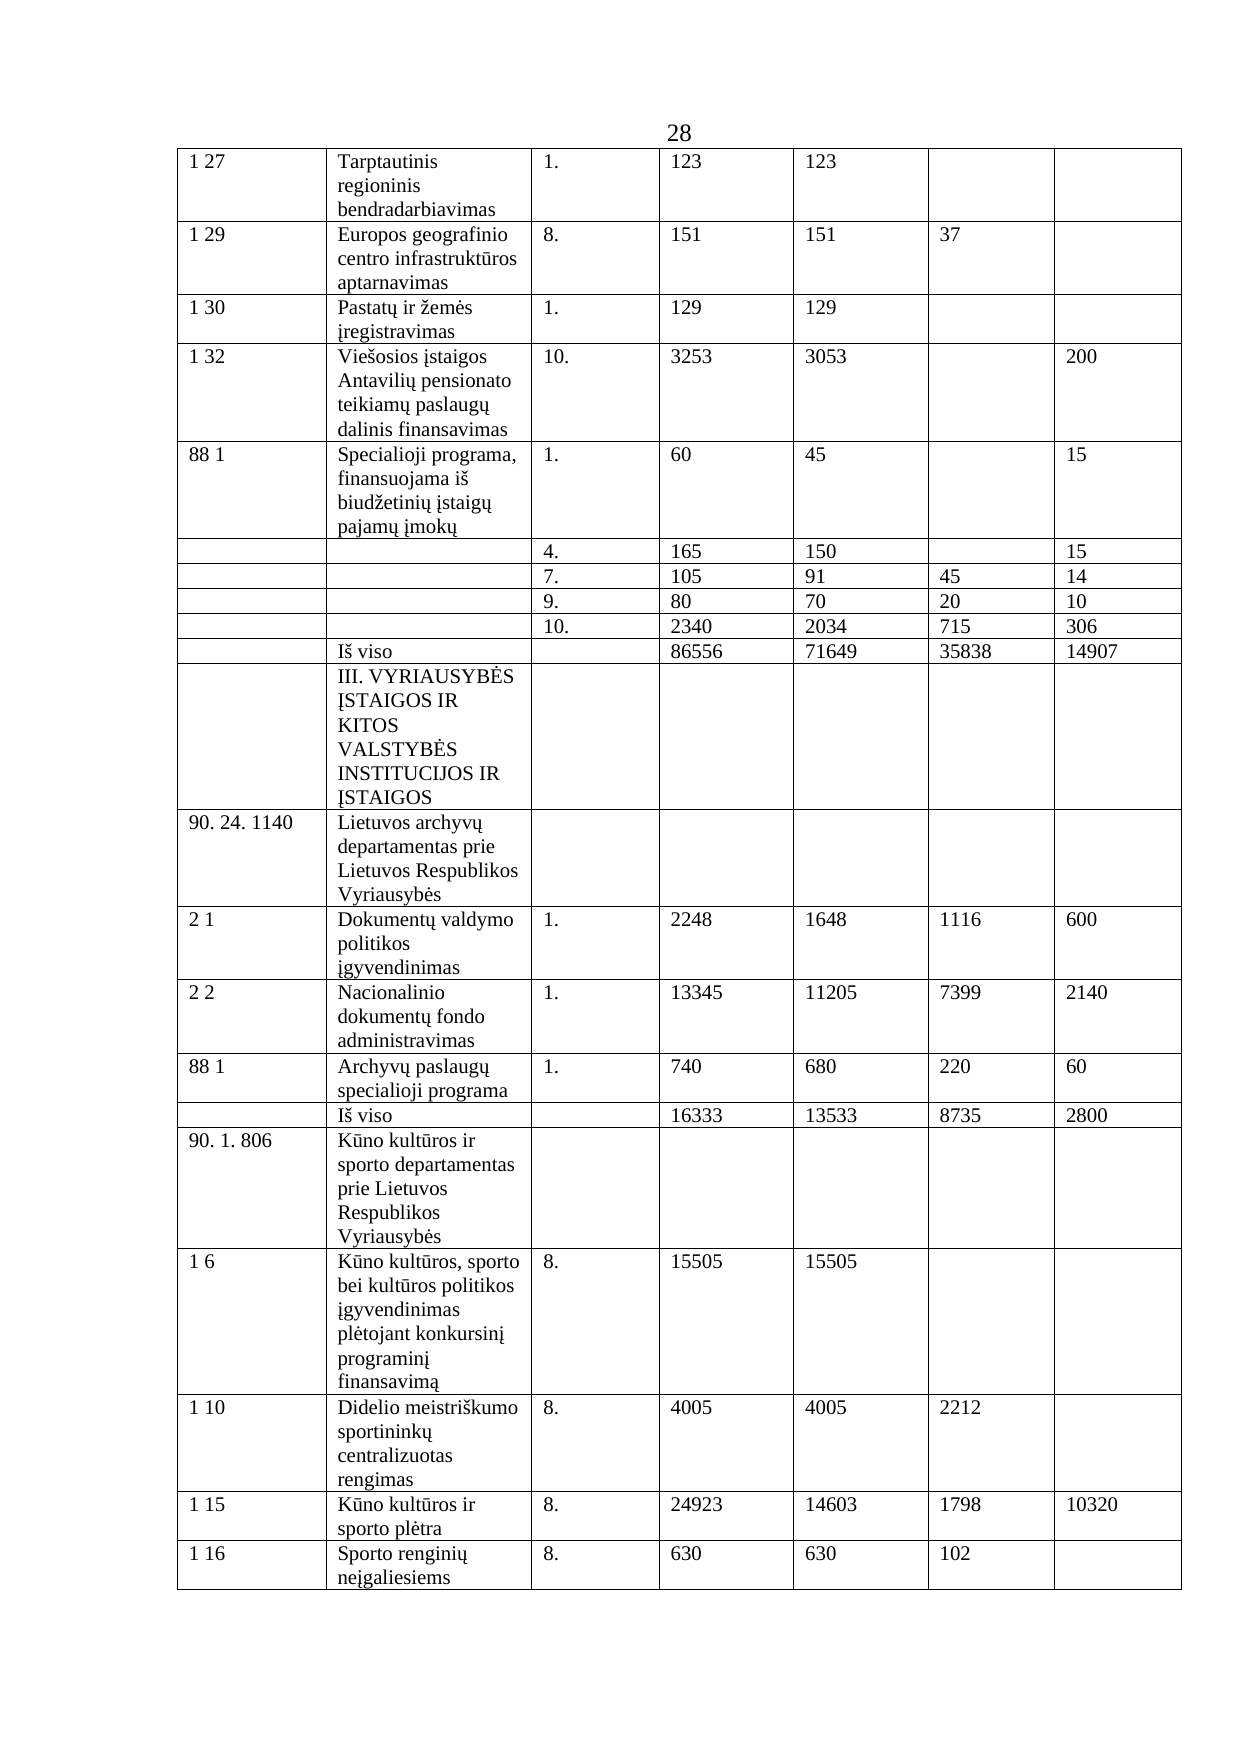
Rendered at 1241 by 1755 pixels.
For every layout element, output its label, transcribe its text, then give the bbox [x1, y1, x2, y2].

table_cell 10. [532, 614, 659, 638]
table_cell 2034 [794, 614, 928, 638]
table_cell [1055, 810, 1181, 906]
table_cell Europos geografinio centro infrastruktūros aptarnavimas [327, 222, 531, 294]
table_cell 1798 [929, 1492, 1054, 1540]
table_cell [1055, 149, 1181, 221]
table_cell [178, 589, 326, 613]
table_cell 8735 [929, 1103, 1054, 1127]
table_cell [929, 149, 1054, 221]
table_cell 630 [794, 1541, 928, 1589]
table_cell 80 [660, 589, 793, 613]
table_cell 86556 [660, 639, 793, 663]
table_cell 8. [532, 1249, 659, 1393]
table_cell 90. 24. 1140 [178, 810, 326, 906]
table_cell 15 [1055, 539, 1181, 563]
table_cell [178, 539, 326, 563]
table_cell 4. [532, 539, 659, 563]
table_cell 14 [1055, 564, 1181, 588]
table_cell [532, 810, 659, 906]
table_cell 1 10 [178, 1395, 326, 1491]
table_cell 11205 [794, 980, 928, 1052]
table_cell Dokumentų valdymo politikos įgyvendinimas [327, 907, 531, 979]
table_cell [929, 295, 1054, 343]
table_cell 8. [532, 1395, 659, 1491]
table_cell [929, 344, 1054, 441]
table_cell [794, 810, 928, 906]
table_cell 165 [660, 539, 793, 563]
table_cell 3053 [794, 344, 928, 441]
table_cell [532, 639, 659, 663]
table_cell [178, 564, 326, 588]
table_cell III. VYRIAUSYBĖS ĮSTAIGOS IR KITOS VALSTYBĖS INSTITUCIJOS IR ĮSTAIGOS [327, 664, 531, 809]
table_cell 129 [660, 295, 793, 343]
table_cell 1. [532, 907, 659, 979]
table_cell 15 [1055, 442, 1181, 538]
table_cell [660, 810, 793, 906]
table_cell 88 1 [178, 1054, 326, 1102]
table_cell [929, 1128, 1054, 1248]
table_cell 1648 [794, 907, 928, 979]
table_cell 7399 [929, 980, 1054, 1052]
table_cell [794, 664, 928, 809]
table_cell [178, 639, 326, 663]
table_cell 2212 [929, 1395, 1054, 1491]
table_cell 220 [929, 1054, 1054, 1102]
table_cell [532, 664, 659, 809]
table_cell Didelio meistriškumo sportininkų centralizuotas rengimas [327, 1395, 531, 1491]
table_cell Specialioji programa, finansuojama iš biudžetinių įstaigų pajamų įmokų [327, 442, 531, 538]
table_cell [1055, 295, 1181, 343]
table_cell 88 1 [178, 442, 326, 538]
table_cell 10. [532, 344, 659, 441]
table_cell Tarptautinis regioninis bendradarbiavimas [327, 149, 531, 221]
table_cell [327, 564, 531, 588]
table_cell 8. [532, 1541, 659, 1589]
table_cell Pastatų ir žemės įregistravimas [327, 295, 531, 343]
table_cell 8. [532, 1492, 659, 1540]
table_cell [929, 442, 1054, 538]
table_cell 8. [532, 222, 659, 294]
table_cell 2140 [1055, 980, 1181, 1052]
table_cell 16333 [660, 1103, 793, 1127]
table_cell [1055, 1249, 1181, 1393]
table_cell [1055, 1541, 1181, 1589]
table_cell 24923 [660, 1492, 793, 1540]
table_cell 60 [660, 442, 793, 538]
table_cell 90. 1. 806 [178, 1128, 326, 1248]
table_cell 151 [660, 222, 793, 294]
table_cell 715 [929, 614, 1054, 638]
table_cell 45 [929, 564, 1054, 588]
table_cell 129 [794, 295, 928, 343]
table_cell 2340 [660, 614, 793, 638]
table_cell 630 [660, 1541, 793, 1589]
table_cell 91 [794, 564, 928, 588]
table_cell 35838 [929, 639, 1054, 663]
table_cell 1. [532, 149, 659, 221]
table_cell [178, 614, 326, 638]
table_cell 1 6 [178, 1249, 326, 1393]
table_cell 1 32 [178, 344, 326, 441]
table_cell Lietuvos archyvų departamentas prie Lietuvos Respublikos Vyriausybės [327, 810, 531, 906]
table_cell 2248 [660, 907, 793, 979]
table_cell 1. [532, 295, 659, 343]
table_cell [929, 810, 1054, 906]
table_cell 600 [1055, 907, 1181, 979]
table_cell 10320 [1055, 1492, 1181, 1540]
table_cell 1 16 [178, 1541, 326, 1589]
table_cell [178, 664, 326, 809]
table_cell 20 [929, 589, 1054, 613]
table_cell 740 [660, 1054, 793, 1102]
table_cell 306 [1055, 614, 1181, 638]
table_cell 680 [794, 1054, 928, 1102]
table_cell 70 [794, 589, 928, 613]
table_cell 1 29 [178, 222, 326, 294]
table_cell 151 [794, 222, 928, 294]
table_cell 4005 [660, 1395, 793, 1491]
table_cell 123 [794, 149, 928, 221]
table_cell Iš viso [327, 639, 531, 663]
table_cell [929, 664, 1054, 809]
table_cell 60 [1055, 1054, 1181, 1102]
table_cell [1055, 1128, 1181, 1248]
table_cell 15505 [794, 1249, 928, 1393]
table_cell 150 [794, 539, 928, 563]
table_cell 123 [660, 149, 793, 221]
table_cell [660, 664, 793, 809]
table_cell 10 [1055, 589, 1181, 613]
table_cell 7. [532, 564, 659, 588]
table_cell 2 2 [178, 980, 326, 1052]
table_cell 1. [532, 1054, 659, 1102]
table_cell Kūno kultūros ir sporto departamentas prie Lietuvos Respublikos Vyriausybės [327, 1128, 531, 1248]
table_cell 1. [532, 980, 659, 1052]
table_cell [532, 1128, 659, 1248]
table_cell 200 [1055, 344, 1181, 441]
table_cell [327, 614, 531, 638]
table_cell 13345 [660, 980, 793, 1052]
table_cell 102 [929, 1541, 1054, 1589]
table_cell [327, 539, 531, 563]
table_cell 37 [929, 222, 1054, 294]
table_cell 45 [794, 442, 928, 538]
table_cell [1055, 664, 1181, 809]
table_cell [794, 1128, 928, 1248]
table_cell [532, 1103, 659, 1127]
table_cell 14603 [794, 1492, 928, 1540]
table_cell Archyvų paslaugų specialioji programa [327, 1054, 531, 1102]
table_cell 3253 [660, 344, 793, 441]
table_cell [1055, 1395, 1181, 1491]
table_cell [327, 589, 531, 613]
table_cell Sporto renginių neįgaliesiems [327, 1541, 531, 1589]
table_cell [660, 1128, 793, 1248]
table_cell [1055, 222, 1181, 294]
table_cell Viešosios įstaigos Antavilių pensionato teikiamų paslaugų dalinis finansavimas [327, 344, 531, 441]
table_cell 1 30 [178, 295, 326, 343]
table_cell 13533 [794, 1103, 928, 1127]
table_cell Iš viso [327, 1103, 531, 1127]
table_cell 105 [660, 564, 793, 588]
table_cell [178, 1103, 326, 1127]
table_cell 1 27 [178, 149, 326, 221]
table_cell Kūno kultūros ir sporto plėtra [327, 1492, 531, 1540]
table_cell 1. [532, 442, 659, 538]
table_cell 2800 [1055, 1103, 1181, 1127]
table_cell 4005 [794, 1395, 928, 1491]
table_cell 14907 [1055, 639, 1181, 663]
table_cell [929, 1249, 1054, 1393]
table_cell 9. [532, 589, 659, 613]
table_cell 71649 [794, 639, 928, 663]
table_cell [929, 539, 1054, 563]
table_cell 1116 [929, 907, 1054, 979]
table_cell Nacionalinio dokumentų fondo administravimas [327, 980, 531, 1052]
table_cell 1 15 [178, 1492, 326, 1540]
table_cell 15505 [660, 1249, 793, 1393]
table_cell Kūno kultūros, sporto bei kultūros politikos įgyvendinimas plėtojant konkursinį programinį finansavimą [327, 1249, 531, 1393]
table_cell 2 1 [178, 907, 326, 979]
